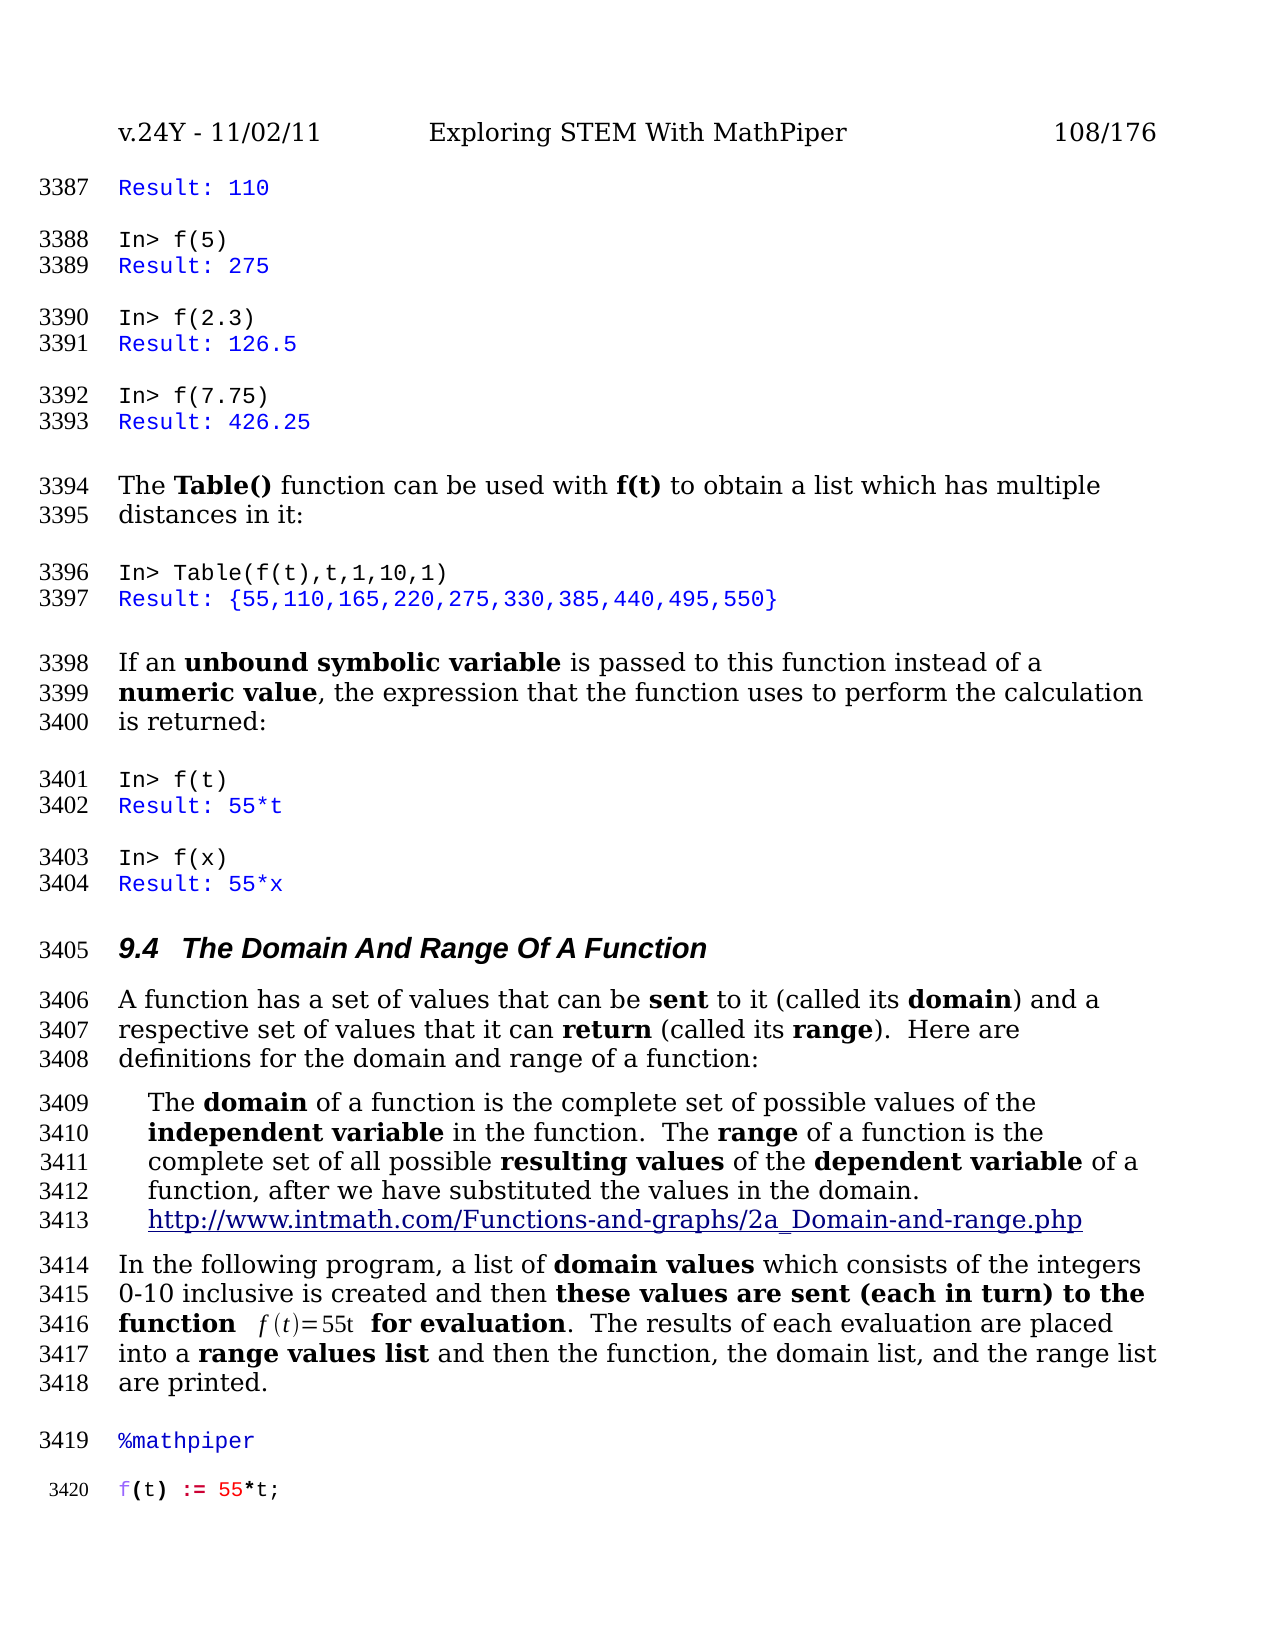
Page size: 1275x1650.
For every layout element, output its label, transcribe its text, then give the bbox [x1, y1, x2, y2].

text In> f(2.3) [118, 306, 1157, 332]
text In> f(x) [118, 846, 1157, 872]
subtitle The Domain And Range Of A Function [118, 931, 1157, 964]
text f(t) := 55*t; [118, 1479, 1157, 1502]
text If an unbound symbolic variable is passed to this function instead of a numeric value, the expression that the function uses to perform the calculation is returned: [118, 648, 1157, 736]
text In> f(t) [118, 768, 1157, 794]
text In> f(7.75) [118, 384, 1157, 410]
text Result: 275 [118, 254, 1157, 281]
text A function has a set of values that can be sent to it (called its domain) and a respective set of values that it can return (called its range). Here are definitions for the domain and range of a function: [118, 985, 1157, 1073]
text The Table() function can be used with f(t) to obtain a list which has multiple distances in it: [118, 471, 1157, 529]
text %mathpiper [118, 1429, 1157, 1455]
text Result: 55*x [118, 872, 1157, 898]
text Result: 126.5 [118, 332, 1157, 358]
text Result: 55*t [118, 794, 1157, 820]
text In> f(5) [118, 229, 1157, 254]
text Result: 110 [118, 177, 1157, 203]
text Result: {55,110,165,220,275,330,385,440,495,550} [118, 587, 1157, 613]
text The domain of a function is the complete set of possible values of the independent variable in the function. The range of a function is the complete set of all possible resulting values of the dependent variable of a function, after we have substituted the values in the domain. http://www.intmath.com/Functions-and-graphs/2a_Domain-and-range.php [148, 1088, 1157, 1235]
text Result: 426.25 [118, 410, 1157, 436]
text In> Table(f(t),t,1,10,1) [118, 562, 1157, 587]
text In the following program, a list of domain values which consists of the integers 0-10 inclusive is created and then these values are sent (each in turn) to the functionfor evaluation. The results of each evaluation are placed into a range values list and then the function, the domain list, and the range list are printed. [118, 1250, 1157, 1397]
